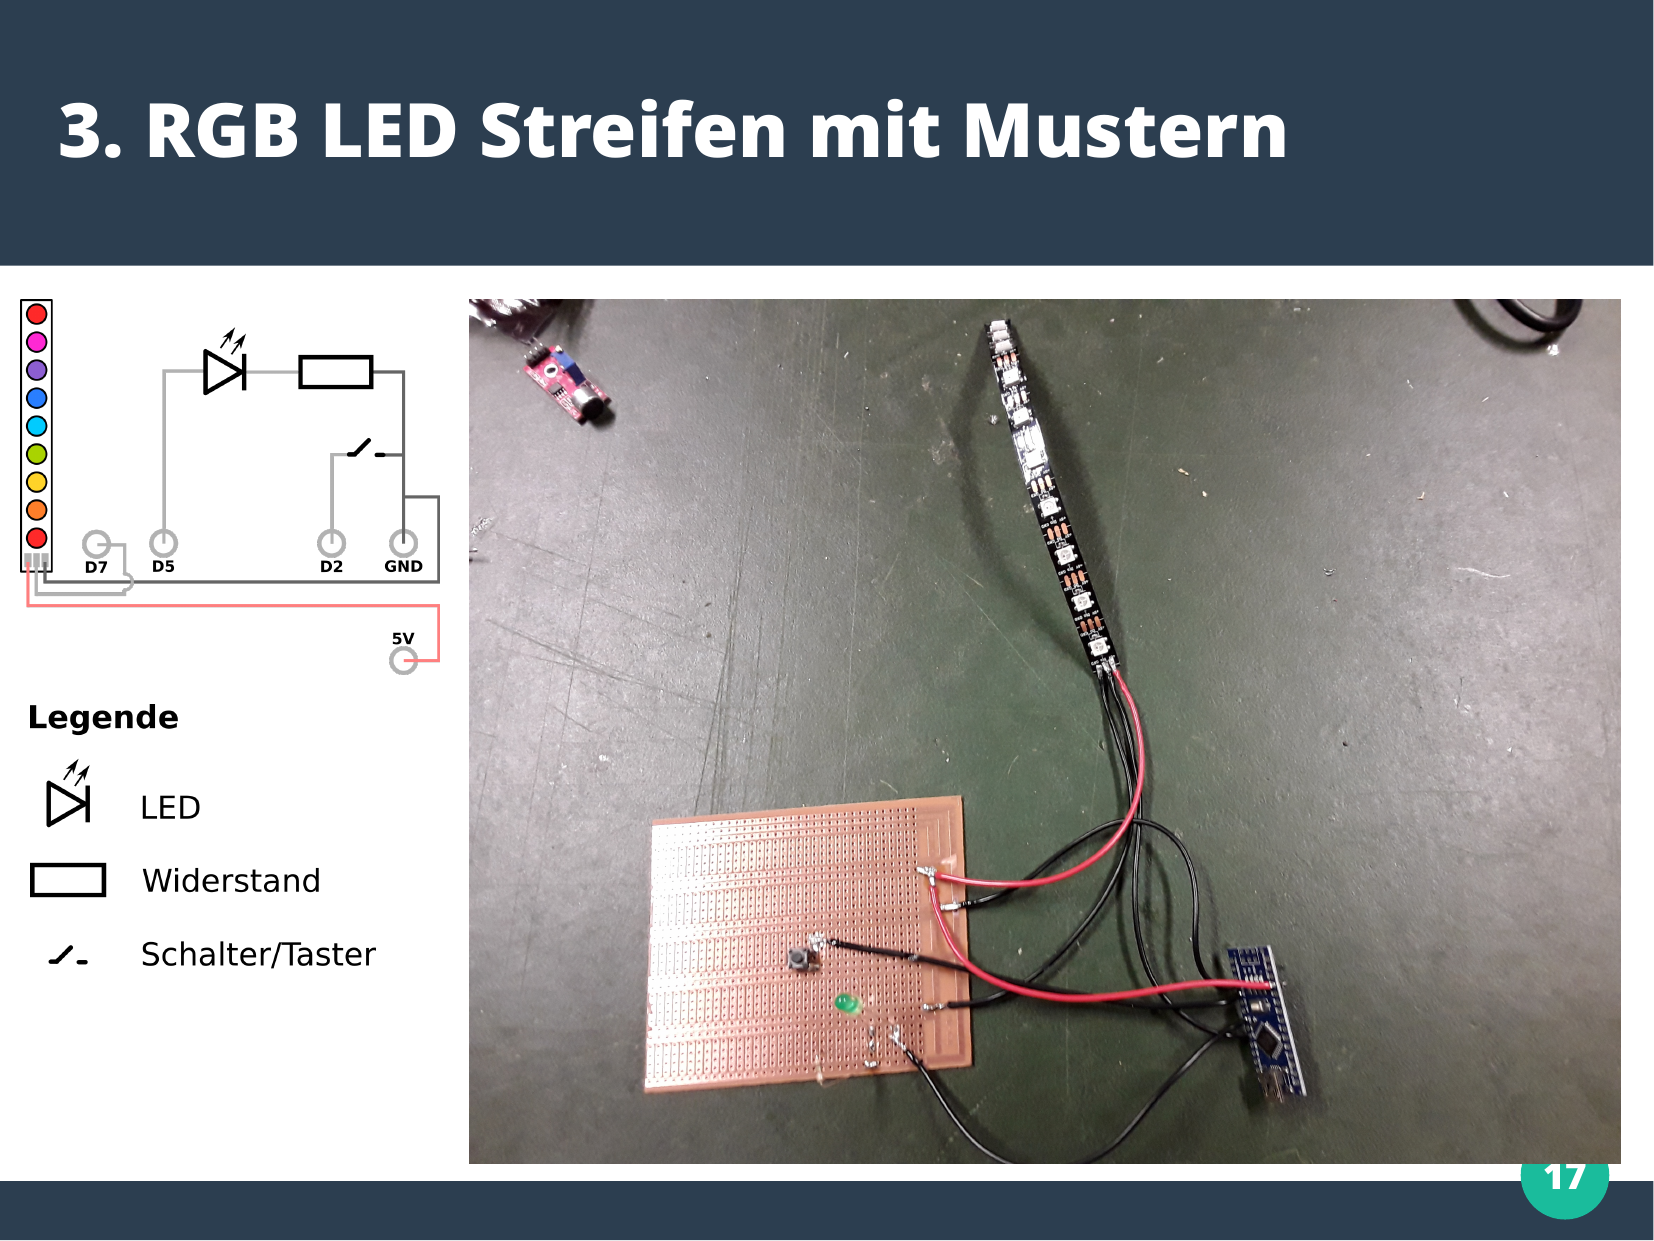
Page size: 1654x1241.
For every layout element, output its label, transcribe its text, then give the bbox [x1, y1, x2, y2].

picture [30, 704, 376, 1062]
title 3. RGB LED Streifen mit Mustern [59, 49, 1595, 207]
picture [20, 299, 440, 676]
picture [469, 299, 1621, 1164]
